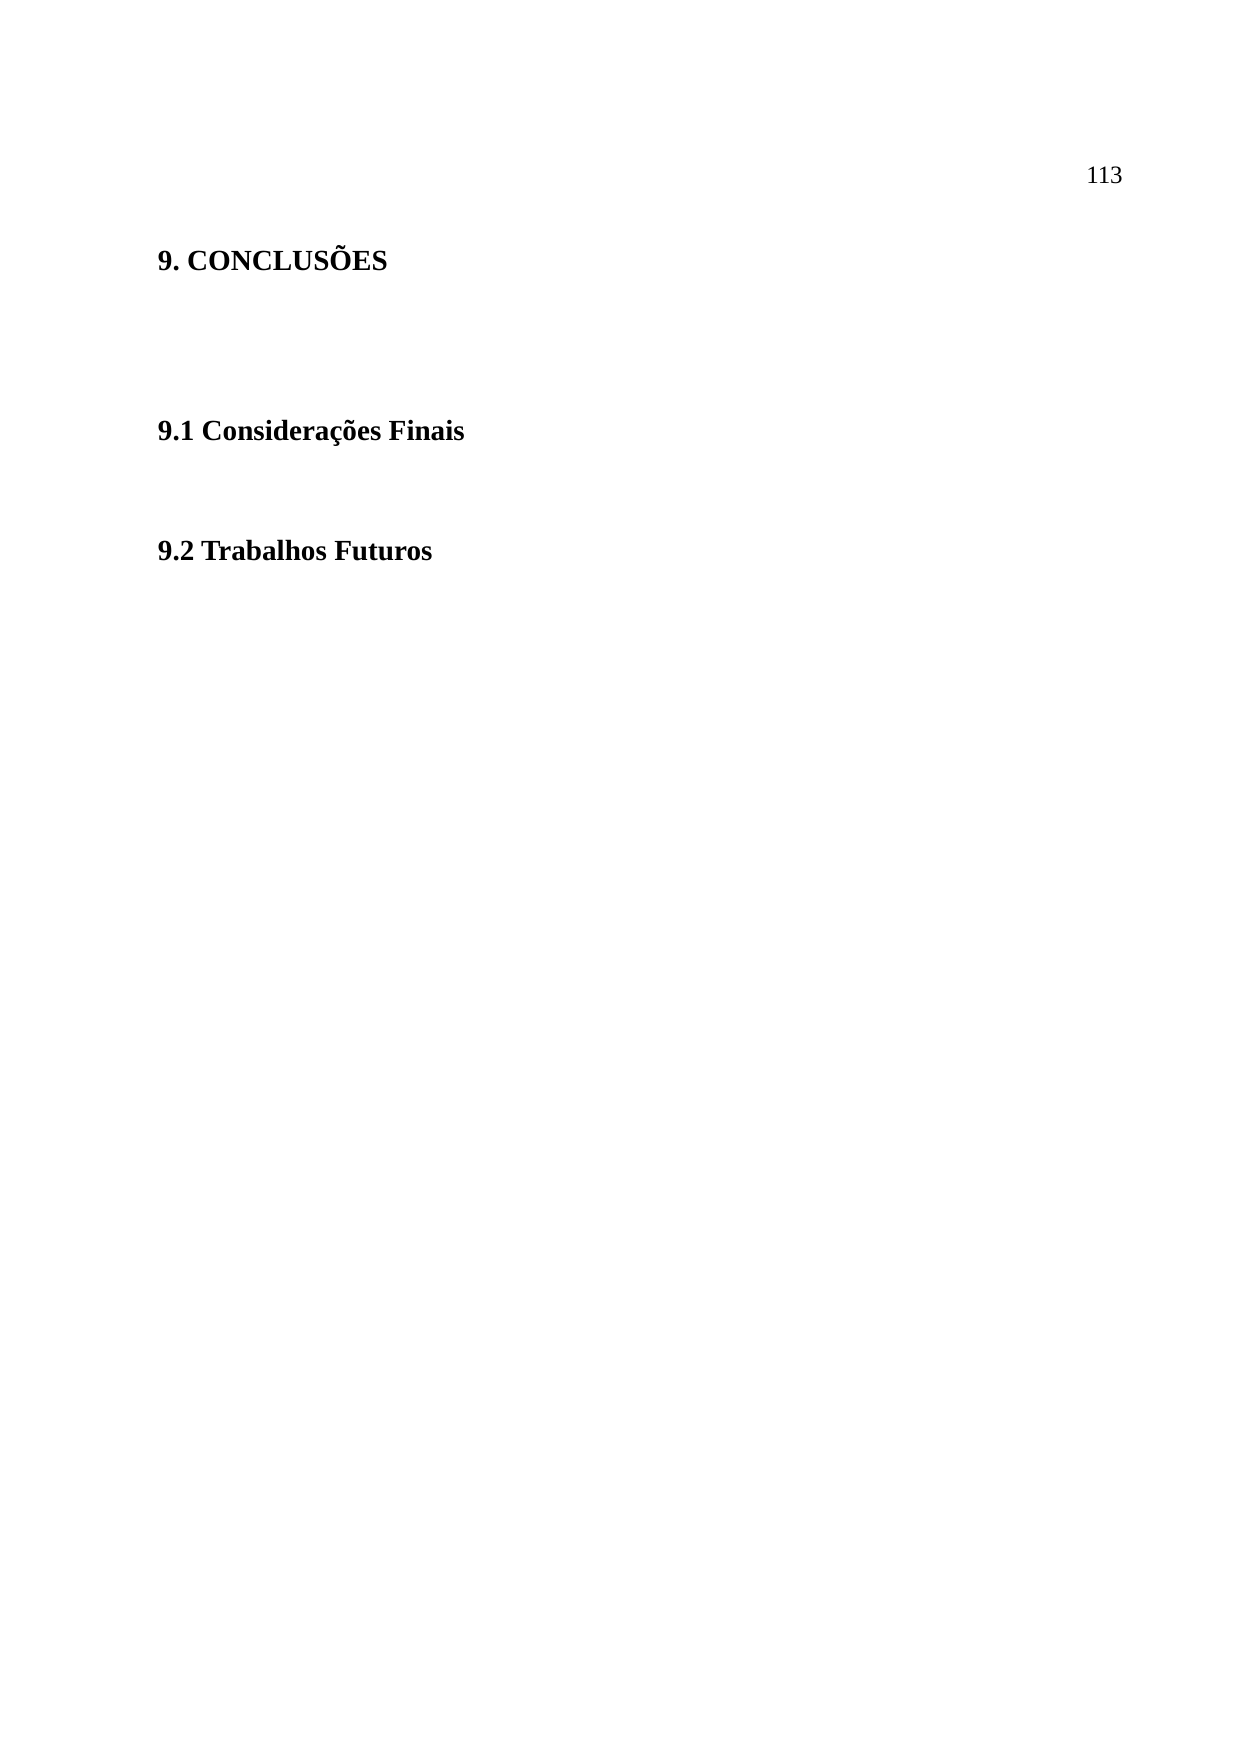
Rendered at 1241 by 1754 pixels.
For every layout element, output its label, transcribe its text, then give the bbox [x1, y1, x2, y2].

subtitle 9.1 Considerações Finais [158, 413, 1122, 446]
subtitle 9. CONCLUSÕES [158, 243, 1122, 277]
subtitle 9.2 Trabalhos Futuros [158, 533, 1122, 566]
